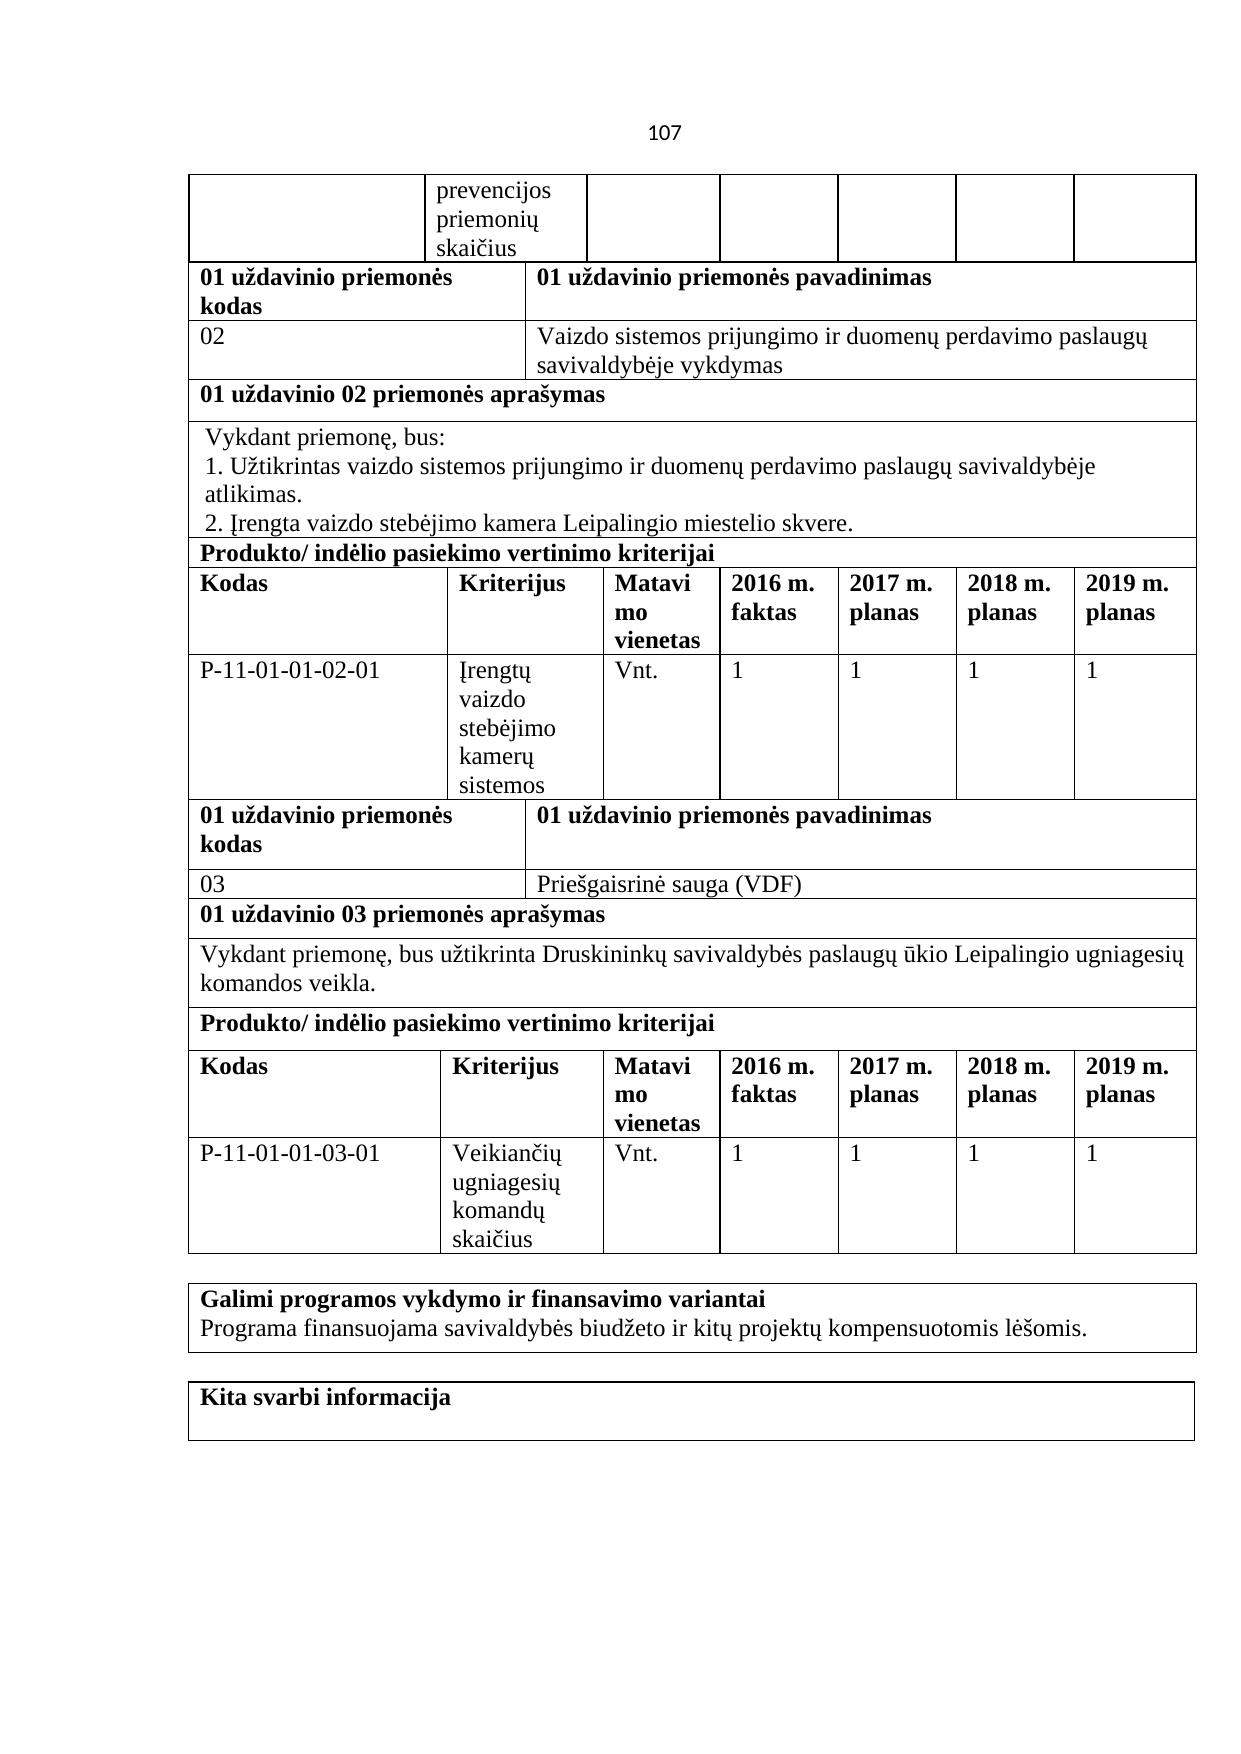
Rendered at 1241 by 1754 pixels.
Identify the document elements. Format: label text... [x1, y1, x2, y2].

table_cell [1075, 175, 1195, 261]
table_cell Matavimo vienetas [604, 1051, 719, 1137]
table_cell 1 [957, 655, 1074, 799]
table_cell 1 [1075, 1138, 1196, 1253]
table_cell 01 uždavinio priemonės pavadinimas [526, 800, 1196, 868]
table_cell Produkto/ indėlio pasiekimo vertinimo kriterijai [189, 1008, 1196, 1050]
table_cell 2019 m. planas [1075, 568, 1196, 654]
table_cell [839, 175, 955, 261]
table_cell Vaizdo sistemos prijungimo ir duomenų perdavimo paslaugų savivaldybėje vykdymas [526, 321, 1196, 378]
table_cell 2017 m. planas [839, 1051, 956, 1137]
table_cell Vykdant priemonę, bus užtikrinta Druskininkų savivaldybės paslaugų ūkio Leipalingio ugniagesių komandos veikla. [189, 939, 1196, 1007]
table_cell [957, 175, 1073, 261]
table_cell Produkto/ indėlio pasiekimo vertinimo kriterijai [189, 538, 1196, 567]
table_cell 2017 m. planas [839, 568, 956, 654]
table_cell 2019 m. planas [1075, 1051, 1196, 1137]
table_cell 1 [839, 655, 956, 799]
table_cell 1 [839, 1138, 956, 1253]
table_cell 02 [189, 321, 525, 378]
table_cell Įrengtų vaizdo stebėjimo kamerų sistemos [448, 655, 603, 799]
table_header Galimi programos vykdymo ir finansavimo variantai Programa finansuojama savivaldybės biudžeto ir kitų projektų kompensuotomis lėšomis. [189, 1284, 1196, 1352]
table_cell 2018 m. planas [957, 568, 1074, 654]
table_cell P-11-01-01-02-01 [189, 655, 447, 799]
table_cell [588, 175, 719, 261]
table_cell 01 uždavinio priemonės pavadinimas [526, 263, 1196, 320]
table_cell Veikiančių ugniagesių komandų skaičius [441, 1138, 603, 1253]
table_cell Vnt. [604, 655, 719, 799]
table_cell prevencijos priemonių skaičius [426, 175, 586, 261]
table_cell 1 [721, 655, 838, 799]
table_cell 2018 m. planas [957, 1051, 1074, 1137]
table_header Kita svarbi informacija [189, 1383, 1194, 1440]
table_cell 01 uždavinio 03 priemonės aprašymas [189, 899, 1196, 938]
table_cell 1 [957, 1138, 1074, 1253]
table_cell 2016 m. faktas [721, 1051, 838, 1137]
table_cell [721, 175, 837, 261]
table_cell 01 uždavinio priemonės kodas [189, 800, 525, 868]
table_cell Priešgaisrinė sauga (VDF) [526, 870, 1196, 898]
table_cell Kodas [189, 568, 447, 654]
table_cell Matavimo vienetas [604, 568, 719, 654]
table_cell 01 uždavinio 02 priemonės aprašymas [189, 380, 1196, 421]
table_cell 03 [189, 870, 525, 898]
table_cell [190, 175, 424, 261]
table_cell 01 uždavinio priemonės kodas [189, 263, 525, 320]
table_cell P-11-01-01-03-01 [189, 1138, 440, 1253]
table_cell 2016 m. faktas [721, 568, 838, 654]
table_cell Vnt. [604, 1138, 719, 1253]
table_cell Vykdant priemonę, bus: 1. Užtikrintas vaizdo sistemos prijungimo ir duomenų perdavimo paslaugų savivaldybėje atlikimas. 2. Įrengta vaizdo stebėjimo kamera Leipalingio miestelio skvere. [189, 422, 1196, 537]
table_cell 1 [1075, 655, 1196, 799]
table_cell Kodas [189, 1051, 440, 1137]
table_cell Kriterijus [448, 568, 603, 654]
table_cell 1 [721, 1138, 838, 1253]
table_cell Kriterijus [441, 1051, 603, 1137]
